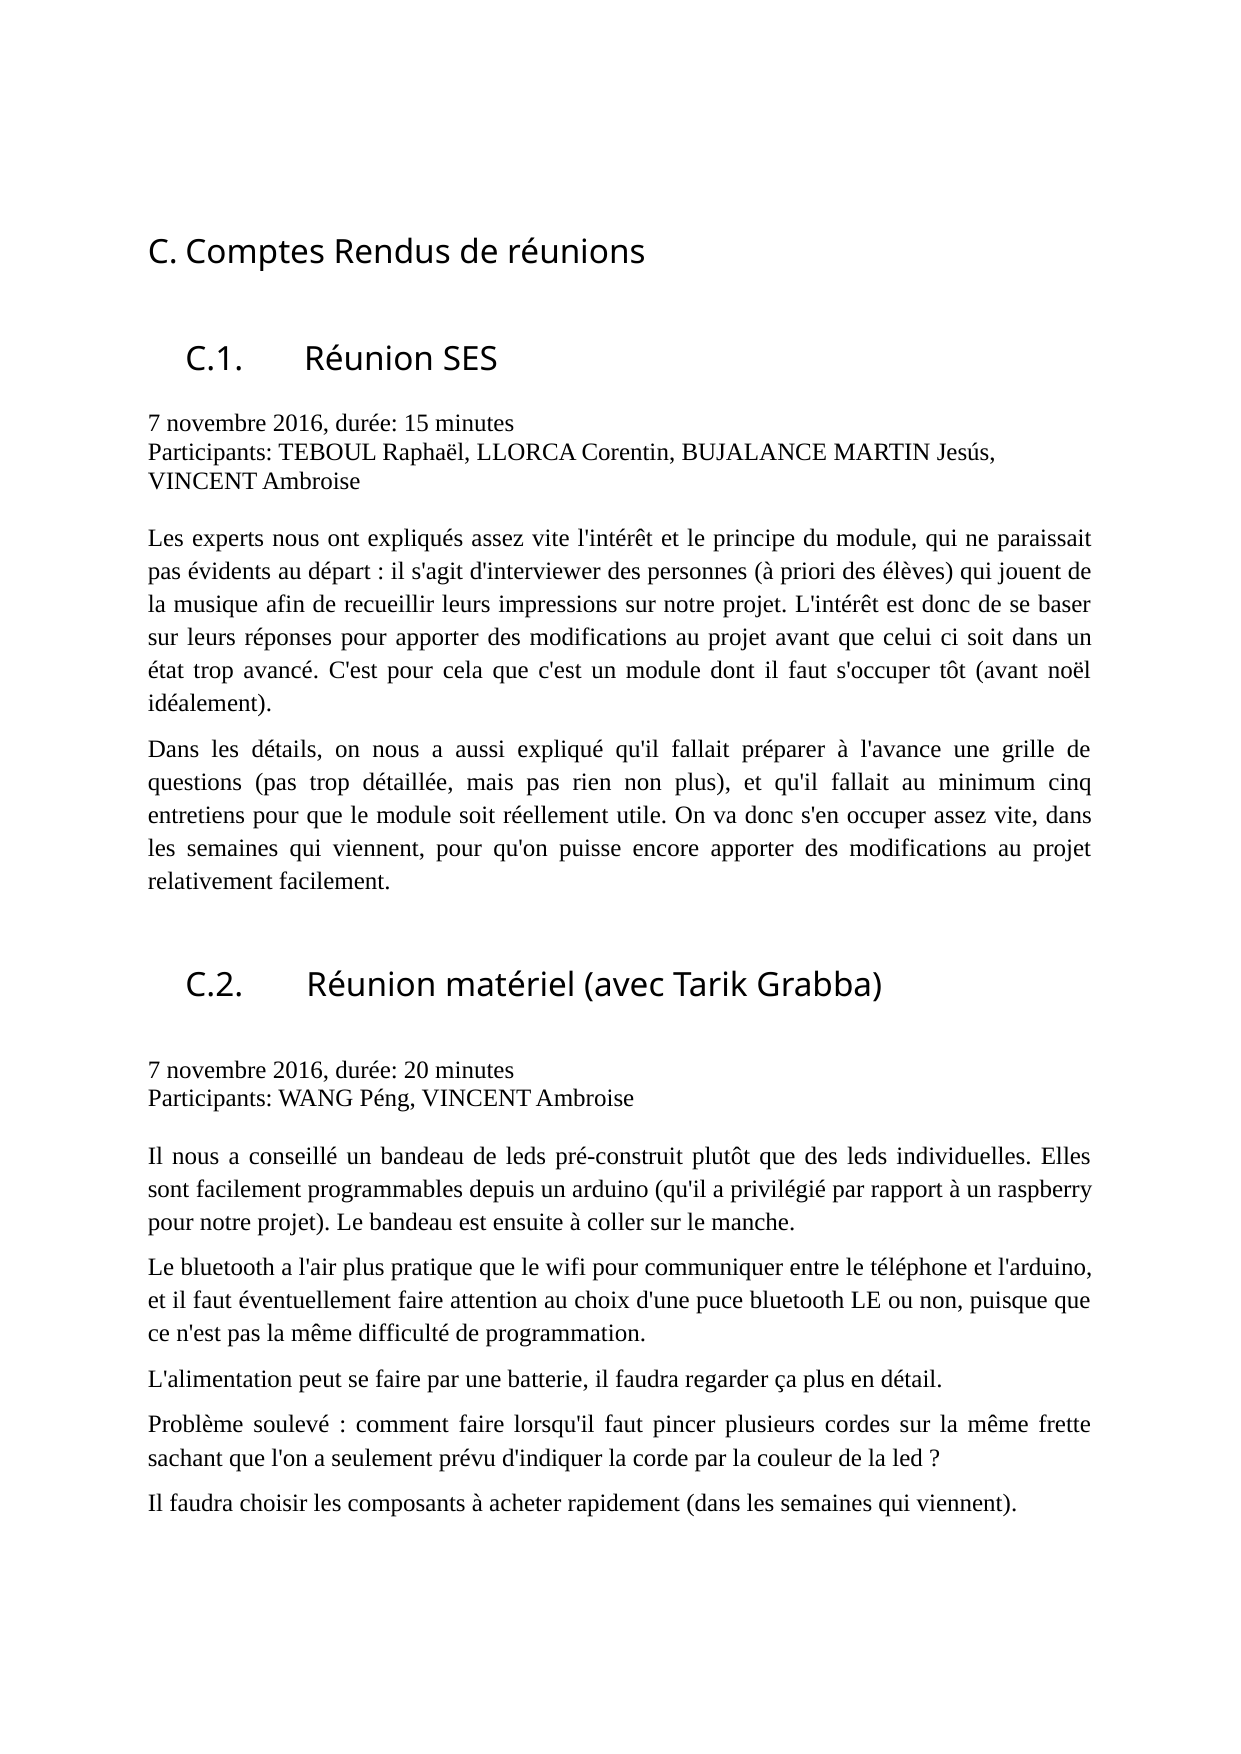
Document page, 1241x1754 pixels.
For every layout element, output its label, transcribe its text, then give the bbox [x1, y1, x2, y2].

text 7 novembre 2016, durée: 20 minutes [148, 1055, 1093, 1083]
text 7 novembre 2016, durée: 15 minutes [148, 408, 1093, 437]
text L'alimentation peut se faire par une batterie, il faudra regarder ça plus en détail. [148, 1364, 1093, 1393]
subtitle Comptes Rendus de réunions [148, 228, 1093, 274]
text Dans les détails, on nous a aussi expliqué qu'il fallait préparer à l'avance une grille de questions (pas trop détaillée, mais pas rien non plus), et qu'il fallait au minimum cinq entretiens pour que le module soit réellement utile. On va donc s'en occuper assez vite, dans les semaines qui viennent, pour qu'on puisse encore apporter des modifications au projet relativement facilement. [148, 734, 1093, 895]
list Réunion SES [185, 334, 1093, 380]
text Participants: TEBOUL Raphaël, LLORCA Corentin, BUJALANCE MARTIN Jesús, VINCENT Ambroise [148, 437, 1093, 495]
text Il nous a conseillé un bandeau de leds pré-construit plutôt que des leds individuelles. Elles sont facilement programmables depuis un arduino (qu'il a privilégié par rapport à un raspberry pour notre projet). Le bandeau est ensuite à coller sur le manche. [148, 1141, 1093, 1236]
text Il faudra choisir les composants à acheter rapidement (dans les semaines qui viennent). [148, 1488, 1093, 1517]
text Les experts nous ont expliqués assez vite l'intérêt et le principe du module, qui ne paraissait pas évidents au départ : il s'agit d'interviewer des personnes (à priori des élèves) qui jouent de la musique afin de recueillir leurs impressions sur notre projet. L'intérêt est donc de se baser sur leurs réponses pour apporter des modifications au projet avant que celui ci soit dans un état trop avancé. C'est pour cela que c'est un module dont il faut s'occuper tôt (avant noël idéalement). [148, 523, 1093, 717]
text Problème soulevé : comment faire lorsqu'il faut pincer plusieurs cordes sur la même frette sachant que l'on a seulement prévu d'indiquer la corde par la couleur de la led ? [148, 1409, 1093, 1471]
subtitle Réunion matériel (avec Tarik Grabba) [185, 961, 1093, 1007]
text Participants: WANG Péng, VINCENT Ambroise [148, 1083, 1093, 1112]
text Le bluetooth a l'air plus pratique que le wifi pour communiquer entre le téléphone et l'arduino, et il faut éventuellement faire attention au choix d'une puce bluetooth LE ou non, puisque que ce n'est pas la même difficulté de programmation. [148, 1252, 1093, 1347]
